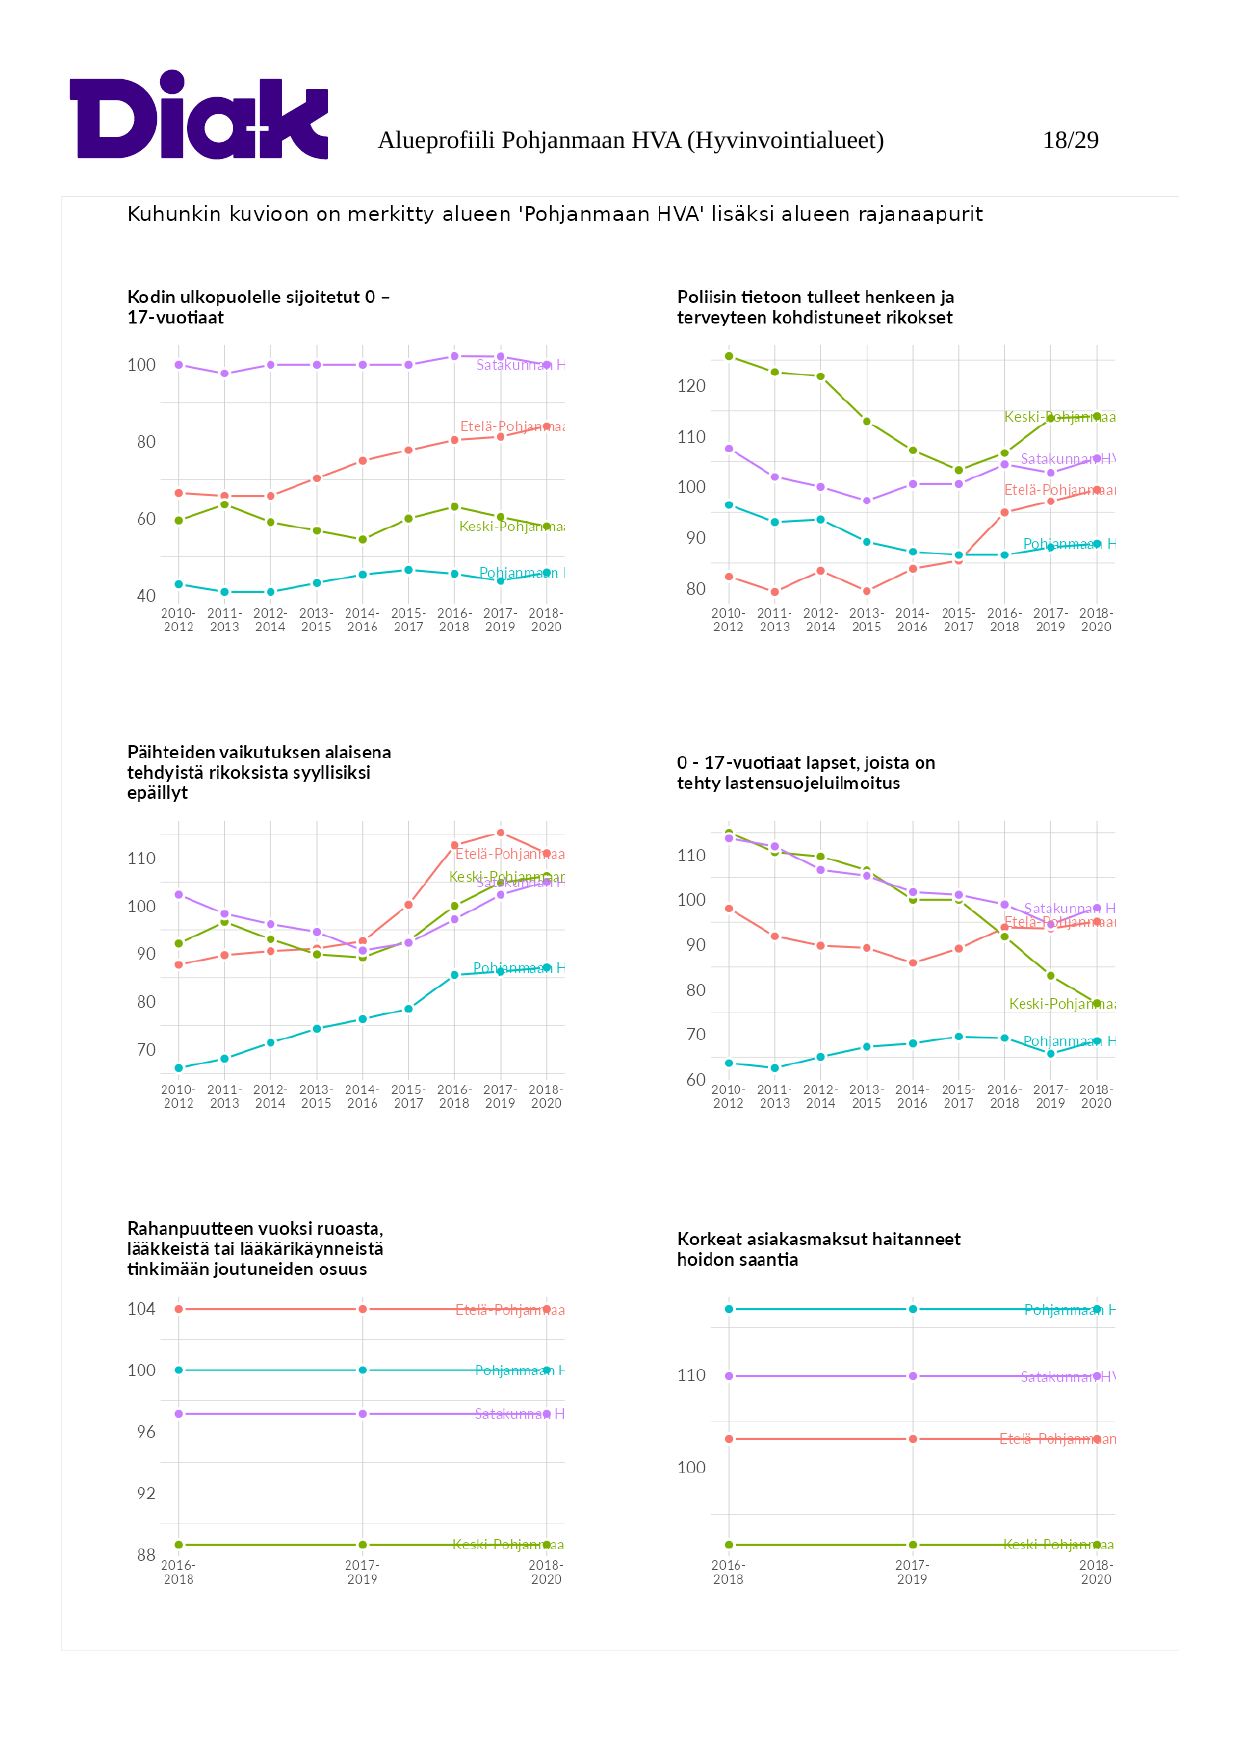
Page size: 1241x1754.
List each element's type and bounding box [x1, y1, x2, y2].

picture [61, 196, 1179, 1651]
